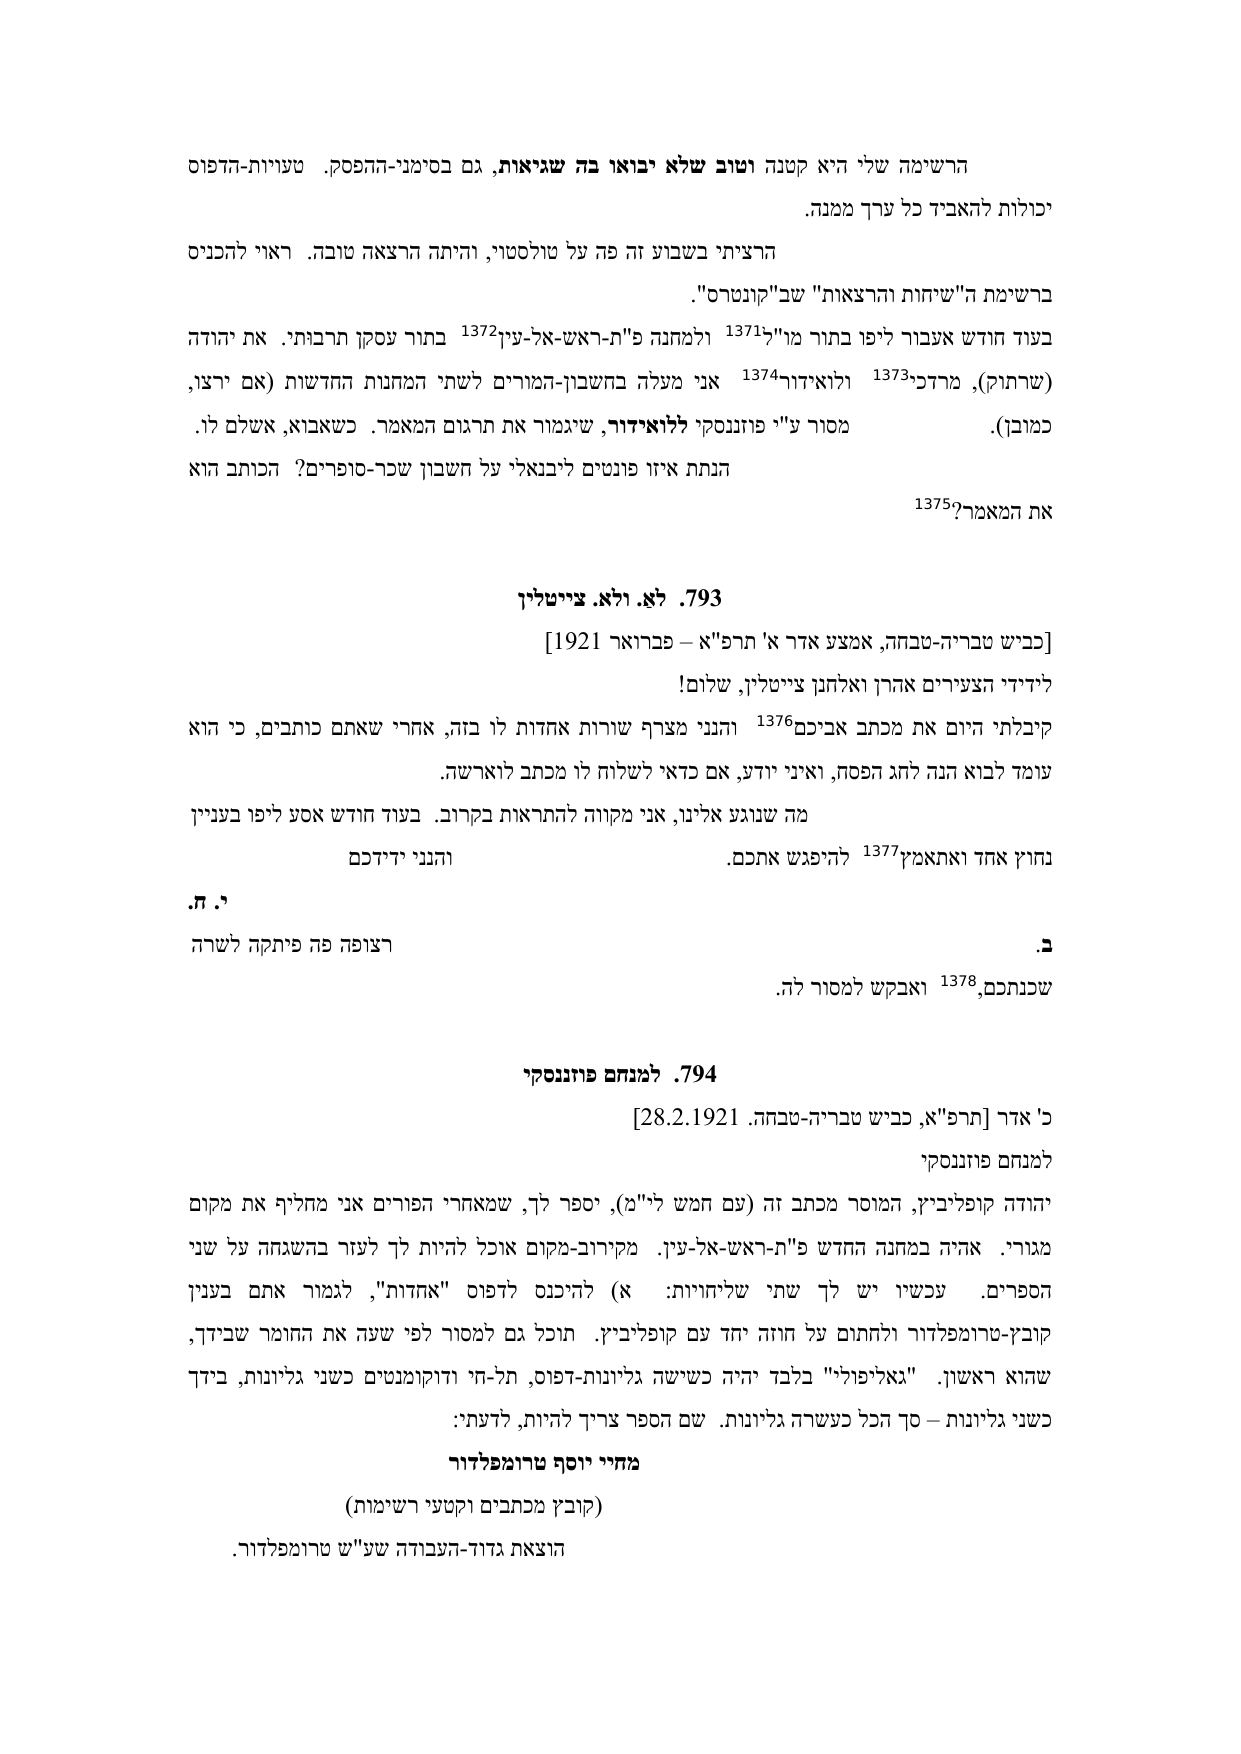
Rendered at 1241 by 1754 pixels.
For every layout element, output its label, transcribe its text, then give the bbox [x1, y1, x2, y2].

text כ' אדר [תרפ"א, כביש טבריה-טבחה. 28.2.1921] [187, 1102, 1053, 1131]
text הרשימה שלי היא קטנה וטוב שלא יבואו בה שגיאות, גם בסימני-ההפסק. טעויות-הדפוס יכולות להאביד כל ערך ממנה. הרציתי בשבוע זה פה על טולסטוי, והיתה הרצאה טובה. ראוי להכניס ברשימת ה"שיחות והרצאות" שב"קונטרס". [187, 150, 1053, 308]
text בעוד חודש אעבור ליפו בתור מו"ל ולמחנה פ"ת-ראש-אל-עין בתור עסקן תרבוּתי. את יהודה (שרתוק), מרדכי ולואידור אני מעלה בחשבון-המורים לשתי המחנות החדשות (אם ירצו, כמובן). מסור ע"י פוזננסקי ללואידור, שיגמור את תרגום המאמר. כשאבוא, אשלם לו. הנתת איזו פונטים ליבנאלי על חשבון שכר-סופרים? הכותב הוא את המאמר? [187, 322, 1053, 525]
text 794. למנחם פוזננסקי [187, 1059, 1053, 1088]
text 793. לאַ. ולא. צייטלין [187, 583, 1053, 612]
text למנחם פוזננסקי יהודה קופליביץ, המוסר מכתב זה (עם חמש לי"מ), יספר לך, שמאחרי הפורים אני מחליף את מקום מגורי. אהיה במחנה החדש פ"ת-ראש-אל-עין. מקירוב-מקום אוכל להיות לך לעזר בהשגחה על שני הספרים. עכשיו יש לך שתי שליחויות: א) להיכנס לדפוס "אחדות", לגמור אתם בענין קובץ-טרומפלדור ולחתום על חוזה יחד עם קופליביץ. תוכל גם למסור לפי שעה את החומר שבידך, שהוא ראשון. "גאליפולי" בלבד יהיה כשישה גליונות-דפוס, תל-חי ודוקומנטים כשני גליונות, בידך כשני גליונות – סך הכל כעשרה גליונות. שם הספר צריך להיות, לדעתי: מחיי יוסף טרומפלדור (קובץ מכתבים וקטעי רשימות) הוצאת גדוד-העבודה שע"ש טרומפלדור. [187, 1145, 1053, 1562]
text [כביש טבריה-טבחה, אמצע אדר א' תרפ"א – פברואר 1921] [187, 626, 1053, 655]
text לידידי הצעירים אהרן ואלחנן צייטלין, שלום! קיבלתי היום את מכתב אביכם והנני מצרף שורות אחדות לו בזה, אחרי שאתם כותבים, כי הוא עומד לבוא הנה לחג הפסח, ואיני יודע, אם כדאי לשלוח לו מכתב לוארשה. מה שנוגע אלינו, אני מקווה להתראות בקרוב. בעוד חודש אסע ליפו בעניין נחוץ אחד ואתאמץ להיפגש אתכם. והנני ידידכם י. ח. ב. רצופה פה פיתקה לשרה שכנתכם, ואבקש למסור לה. [187, 669, 1053, 1001]
